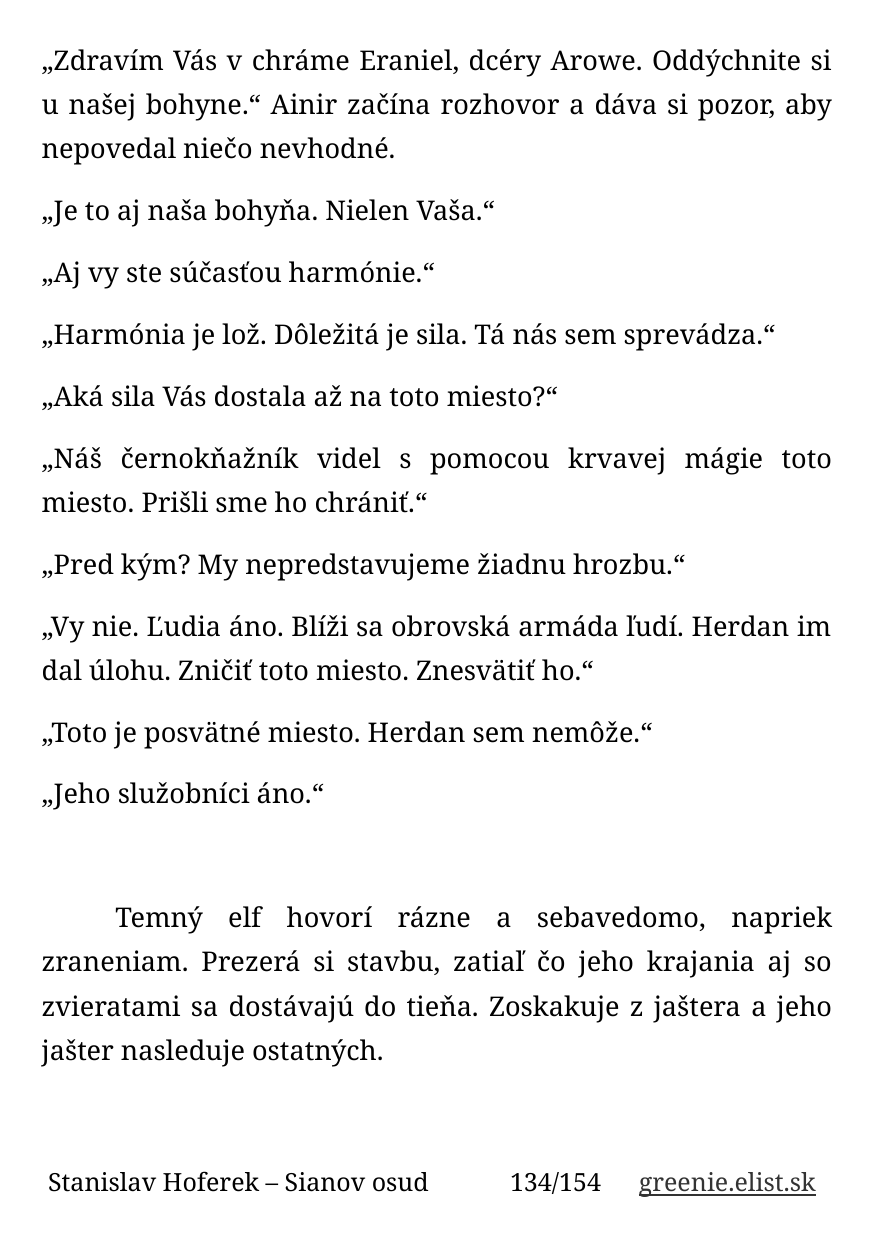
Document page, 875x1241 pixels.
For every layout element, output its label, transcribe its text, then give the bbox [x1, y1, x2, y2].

text „Je to aj naša bohyňa. Nielen Vaša.“ [41, 192, 833, 228]
text „Pred kým? My nepredstavujeme žiadnu hrozbu.“ [41, 545, 833, 582]
text „Jeho služobníci áno.“ [41, 775, 833, 812]
text „Vy nie. Ľudia áno. Blíži sa obrovská armáda ľudí. Herdan im dal úlohu. Zničiť toto miesto. Znesvätiť ho.“ [41, 607, 833, 688]
text „Toto je posvätné miesto. Herdan sem nemôže.“ [41, 713, 833, 750]
text „Harmónia je lož. Dôležitá je sila. Tá nás sem sprevádza.“ [41, 315, 833, 352]
text „Aj vy ste súčasťou harmónie.“ [41, 253, 833, 290]
text „Aká sila Vás dostala až na toto miesto?“ [41, 377, 833, 414]
text „Náš černokňažník videl s pomocou krvavej mágie toto miesto. Prišli sme ho chrániť.“ [41, 439, 833, 520]
text „Zdravím Vás v chráme Eraniel, dcéry Arowe. Oddýchnite si u našej bohyne.“ Ainir začína rozhovor a dáva si pozor, aby nepovedal niečo nevhodné. [41, 41, 833, 167]
text Temný elf hovorí rázne a sebavedomo, napriek zraneniam. Prezerá si stavbu, zatiaľ čo jeho krajania aj so zvieratami sa dostávajú do tieňa. Zoskakuje z jaštera a jeho jašter nasleduje ostatných. [41, 899, 833, 1068]
